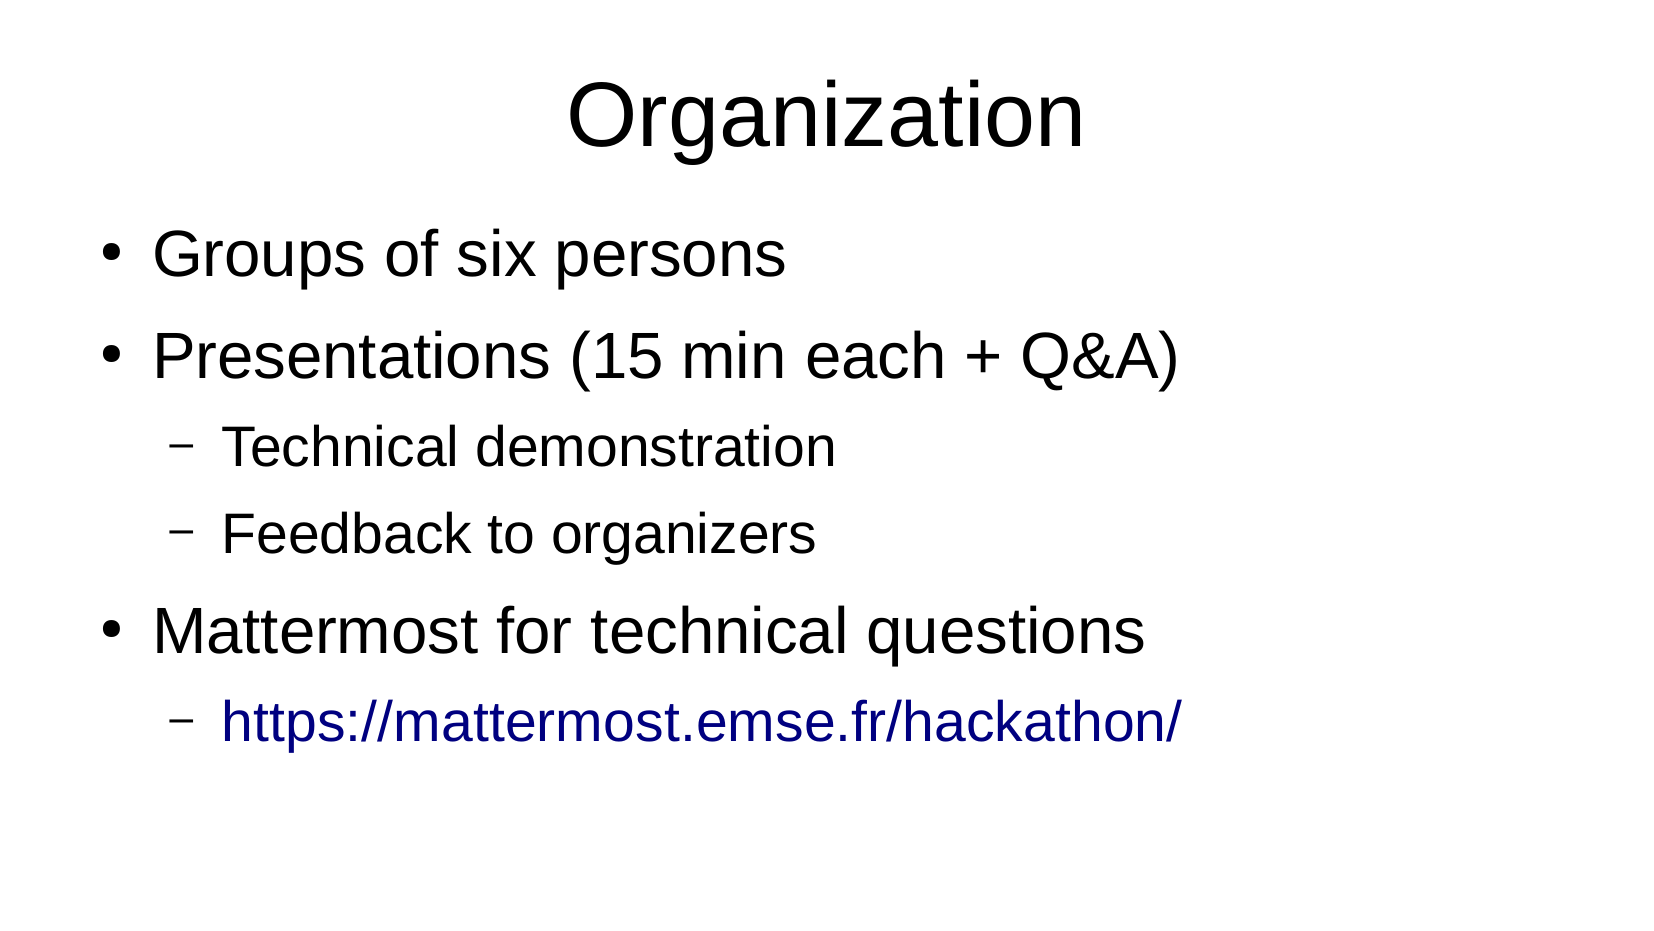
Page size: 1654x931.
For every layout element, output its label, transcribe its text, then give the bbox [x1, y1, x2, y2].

title Organization [82, 37, 1571, 193]
list Groups of six persons Presentations (15 min each + Q&A) Technical demonstration Feedback to organizers Mattermost for technical questions https://mattermost.emse.fr/hackathon/ [82, 217, 1571, 758]
